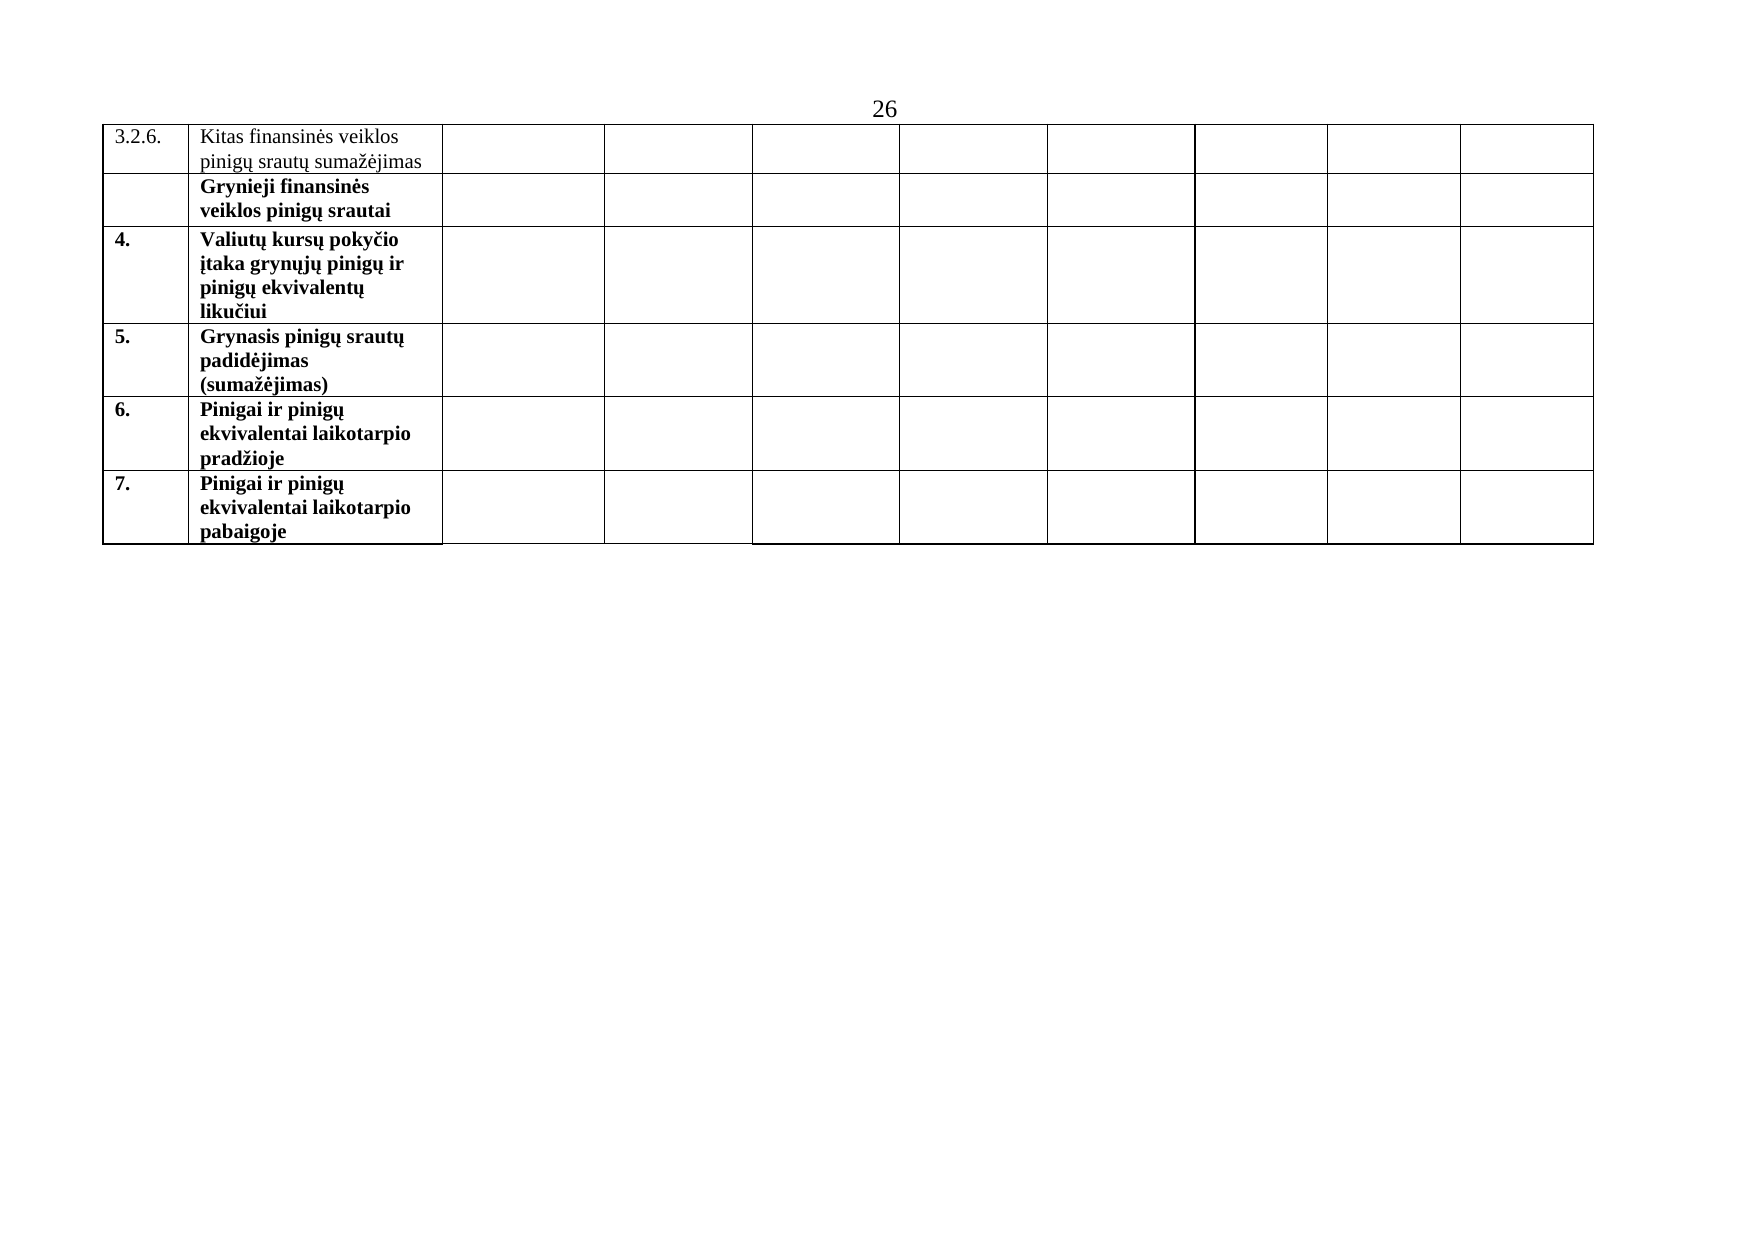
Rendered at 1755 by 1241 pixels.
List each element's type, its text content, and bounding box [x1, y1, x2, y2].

table_cell Pinigai ir pinigų ekvivalentai laikotarpio pabaigoje [189, 471, 442, 543]
table_cell [1196, 324, 1327, 396]
table_cell [1048, 324, 1194, 396]
table_cell [1328, 174, 1460, 226]
table_cell [753, 397, 899, 469]
table_cell [1461, 397, 1593, 469]
table_cell [1461, 174, 1593, 226]
table_cell [753, 227, 899, 323]
table_cell [900, 174, 1047, 226]
table_cell Valiutų kursų pokyčio įtaka grynųjų pinigų ir pinigų ekvivalentų likučiui [189, 227, 442, 323]
table_cell [443, 125, 604, 173]
table_cell [900, 227, 1047, 323]
table_cell [1048, 397, 1194, 469]
table_cell [753, 324, 899, 396]
table_cell [605, 174, 752, 226]
table_cell [1196, 125, 1327, 173]
table_cell [753, 471, 899, 543]
table_cell [1328, 397, 1460, 469]
table_cell [104, 174, 188, 226]
table_cell [1048, 471, 1194, 543]
table_cell [1328, 125, 1460, 173]
table_cell [1328, 324, 1460, 396]
table_cell 6. [104, 397, 188, 469]
table_cell [900, 397, 1047, 469]
table_cell [1196, 174, 1327, 226]
table_cell 5. [104, 324, 188, 396]
table_cell [443, 471, 604, 543]
table_cell [1048, 227, 1194, 323]
table_cell [1048, 125, 1194, 173]
table_cell [605, 471, 752, 543]
table_cell [1196, 471, 1327, 543]
table_cell [1461, 125, 1593, 173]
table_cell [753, 125, 899, 173]
table_cell Pinigai ir pinigų ekvivalentai laikotarpio pradžioje [189, 397, 442, 469]
table_cell Grynasis pinigų srautų padidėjimas (sumažėjimas) [189, 324, 442, 396]
table_cell [605, 397, 752, 469]
table_cell [1048, 174, 1194, 226]
table_cell [900, 471, 1047, 543]
table_cell [900, 125, 1047, 173]
table_cell 3.2.6. [104, 125, 188, 173]
table_cell [1461, 324, 1593, 396]
table_cell [1461, 227, 1593, 323]
table_cell [443, 174, 604, 226]
table_cell [605, 227, 752, 323]
table_cell [443, 324, 604, 396]
table_cell [753, 174, 899, 226]
table_cell [1461, 471, 1593, 543]
table_cell 7. [104, 471, 188, 543]
table_cell [1196, 397, 1327, 469]
table_cell [900, 324, 1047, 396]
table_cell [1328, 471, 1460, 543]
table_cell [605, 324, 752, 396]
table_cell [605, 125, 752, 173]
table_cell Grynieji finansinės veiklos pinigų srautai [189, 174, 442, 226]
table_cell [443, 227, 604, 323]
table_cell [1196, 227, 1327, 323]
table_cell 4. [104, 227, 188, 323]
table_cell [1328, 227, 1460, 323]
table_cell [443, 397, 604, 469]
table_cell Kitas finansinės veiklos pinigų srautų sumažėjimas [189, 125, 442, 173]
